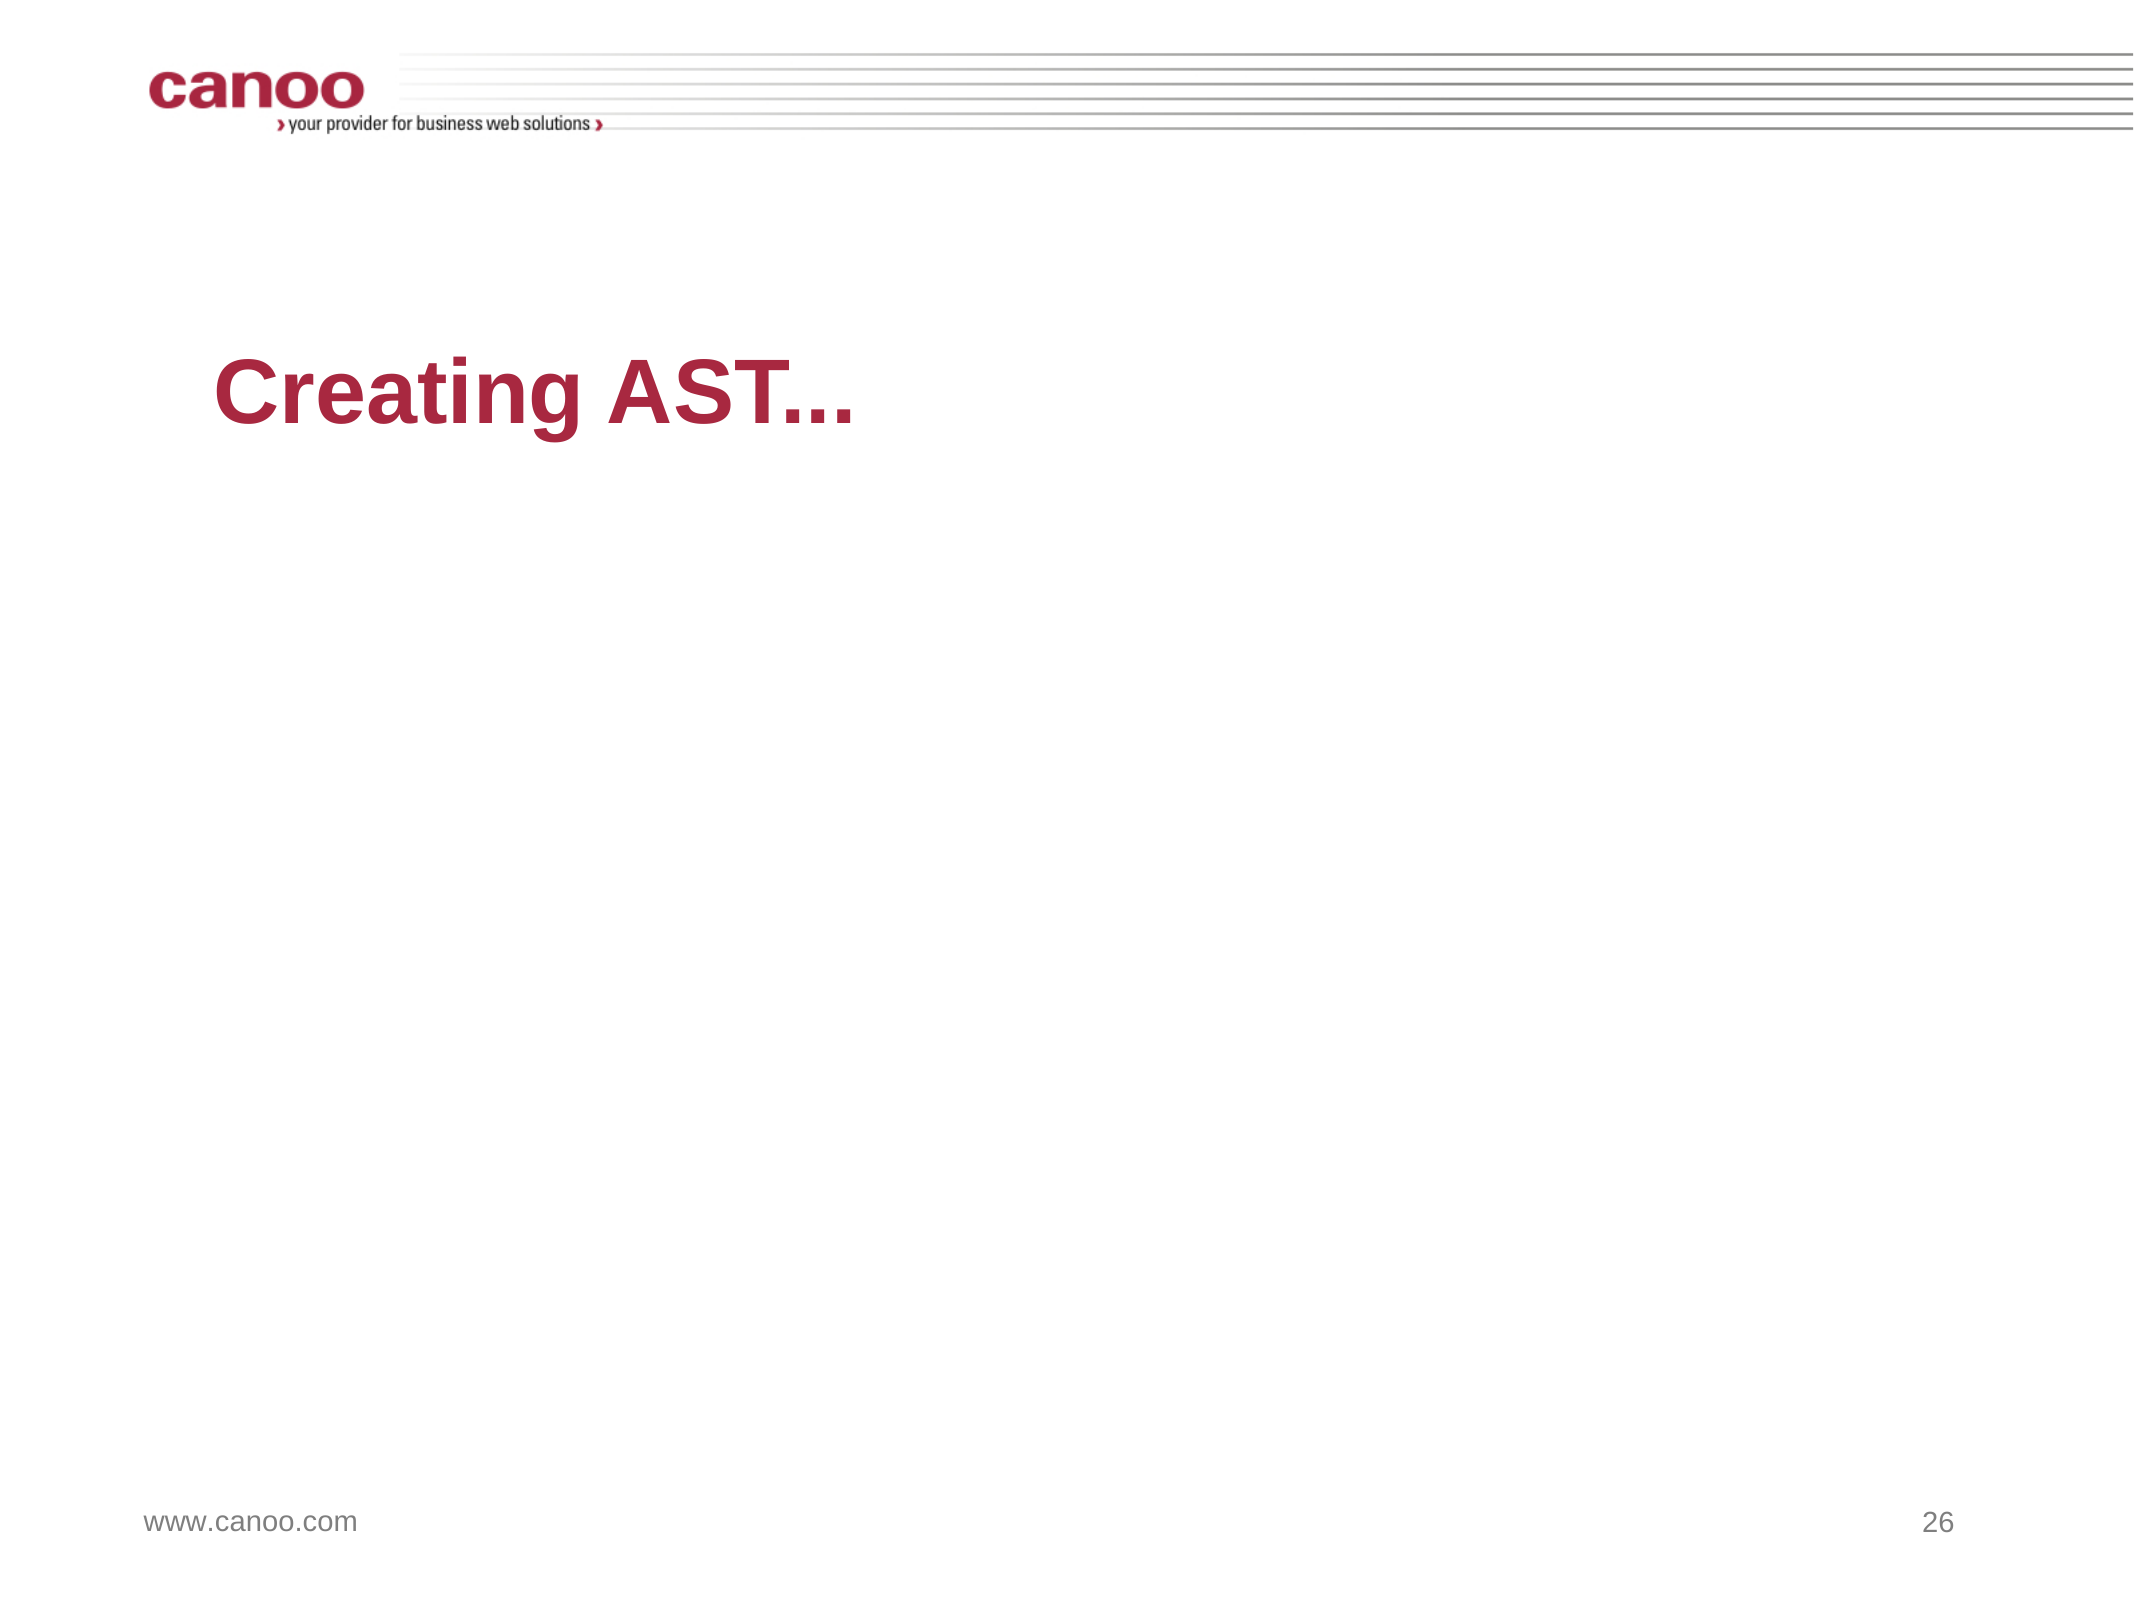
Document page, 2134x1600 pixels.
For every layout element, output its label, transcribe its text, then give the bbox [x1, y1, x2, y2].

text_box [1912, 1495, 1965, 1546]
title Creating AST... [204, 220, 2020, 451]
picture [0, 21, 2134, 188]
